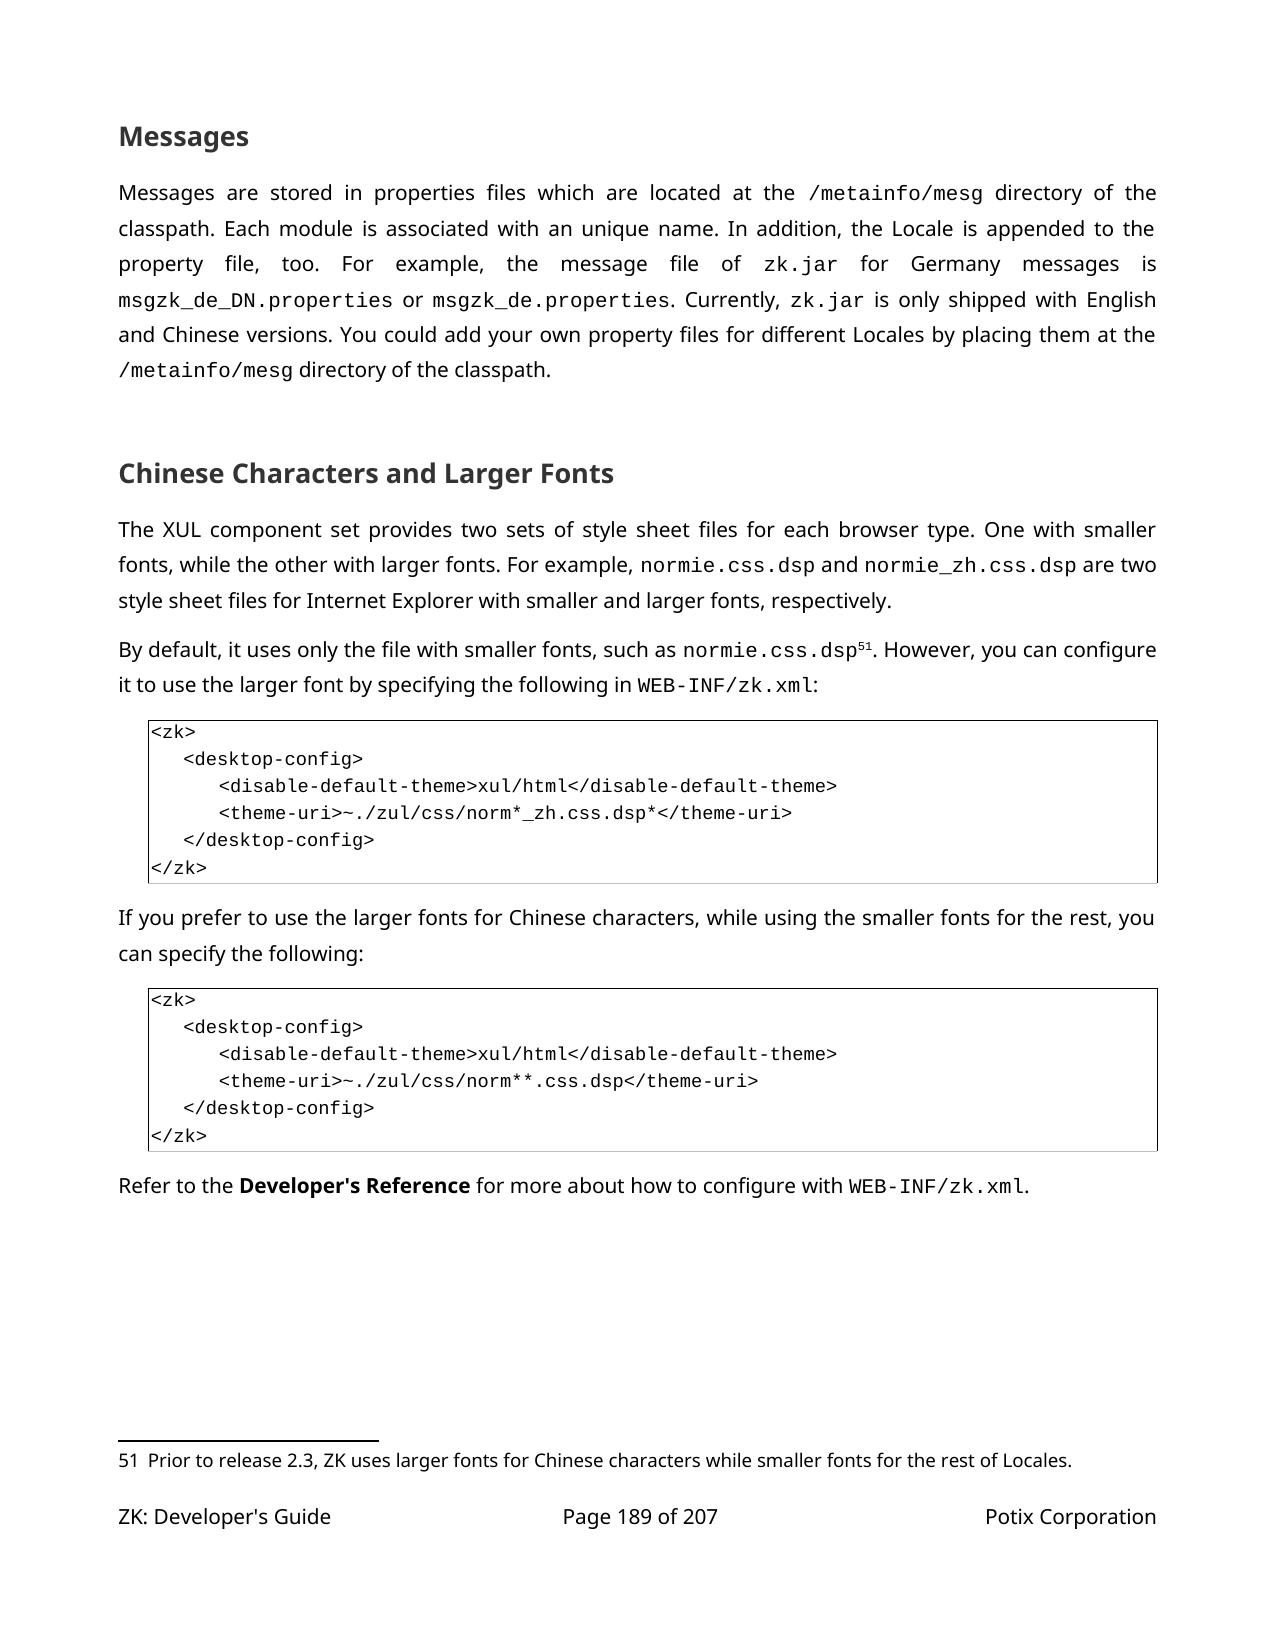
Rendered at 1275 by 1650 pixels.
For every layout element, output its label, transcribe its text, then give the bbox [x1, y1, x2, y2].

text By default, it uses only the file with smaller fonts, such as normie.css.dsp. However, you can configure it to use the larger font by specifying the following in WEB-INF/zk.xml: [118, 635, 1157, 699]
text <theme-uri>~./zul/css/norm**.css.dsp</theme-uri> [149, 1069, 1157, 1093]
text </desktop-config> [149, 828, 1157, 853]
subtitle Chinese Characters and Larger Fonts [118, 455, 1157, 492]
text <zk> [149, 989, 1157, 1012]
subtitle Messages [118, 118, 1157, 155]
text Messages are stored in properties files which are located at the /metainfo/mesg directory of the classpath. Each module is associated with an unique name. In addition, the Locale is appended to the property file, too. For example, the message file of zk.jar for Germany messages is msgzk_de_DN.properties or msgzk_de.properties. Currently, zk.jar is only shipped with English and Chinese versions. You could add your own property files for different Locales by placing them at the /metainfo/mesg directory of the classpath. [118, 178, 1157, 384]
text <disable-default-theme>xul/html</disable-default-theme> [149, 774, 1157, 798]
text Prior to release 2.3, ZK uses larger fonts for Chinese characters while smaller fonts for the rest of Locales. [118, 1447, 1157, 1473]
text Refer to the Developer's Reference for more about how to configure with WEB-INF/zk.xml. [118, 1171, 1157, 1200]
text </zk> [149, 1123, 1157, 1151]
text <disable-default-theme>xul/html</disable-default-theme> [149, 1042, 1157, 1066]
text The XUL component set provides two sets of style sheet files for each browser type. One with smaller fonts, while the other with larger fonts. For example, normie.css.dsp and normie_zh.css.dsp are two style sheet files for Internet Explorer with smaller and larger fonts, respectively. [118, 515, 1157, 614]
text If you prefer to use the larger fonts for Chinese characters, while using the smaller fonts for the rest, you can specify the following: [118, 903, 1157, 967]
text <zk> [149, 721, 1157, 744]
text </desktop-config> [149, 1096, 1157, 1121]
text <desktop-config> [149, 747, 1157, 771]
text <desktop-config> [149, 1015, 1157, 1039]
text <theme-uri>~./zul/css/norm*_zh.css.dsp*</theme-uri> [149, 801, 1157, 825]
text </zk> [149, 856, 1157, 883]
